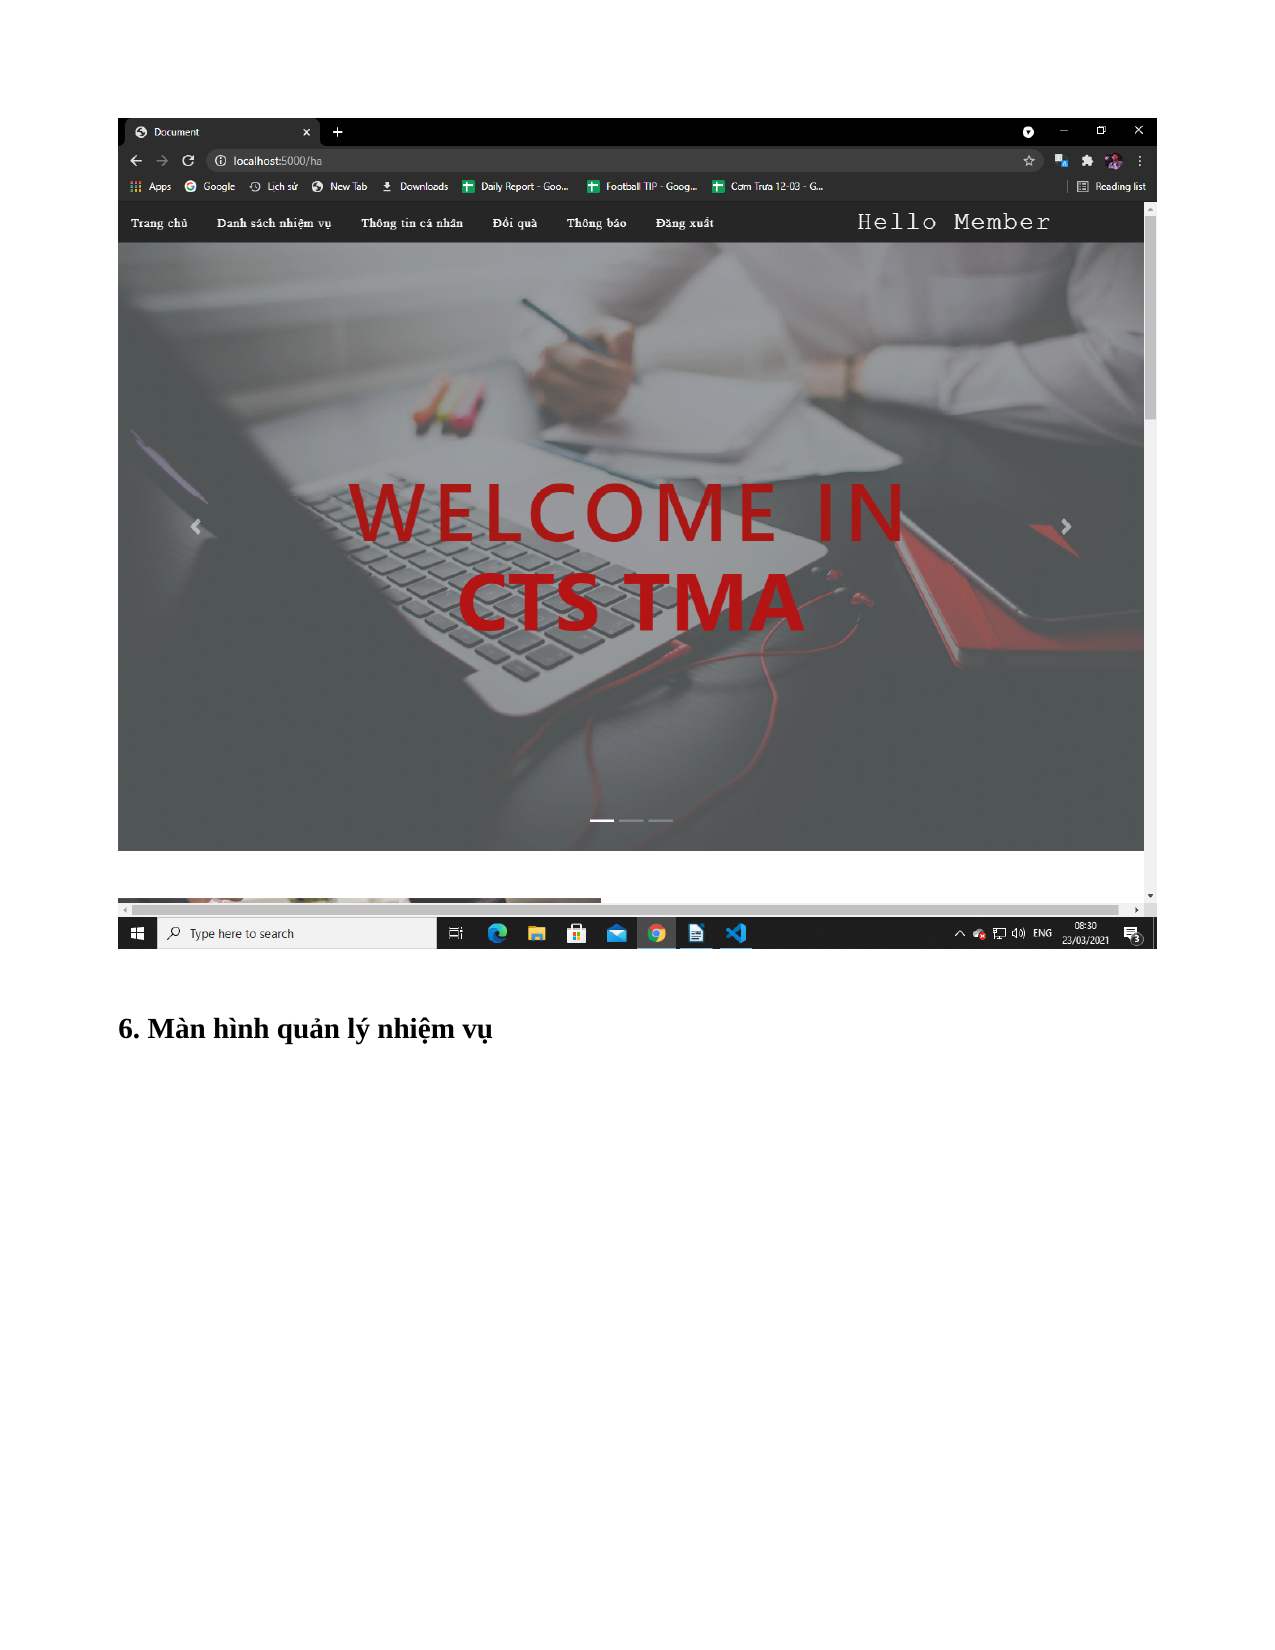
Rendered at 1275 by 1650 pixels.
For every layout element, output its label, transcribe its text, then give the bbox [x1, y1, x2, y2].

text 6. Màn hình quản lý nhiệm vụ [118, 1011, 1157, 1045]
picture [118, 118, 1157, 949]
